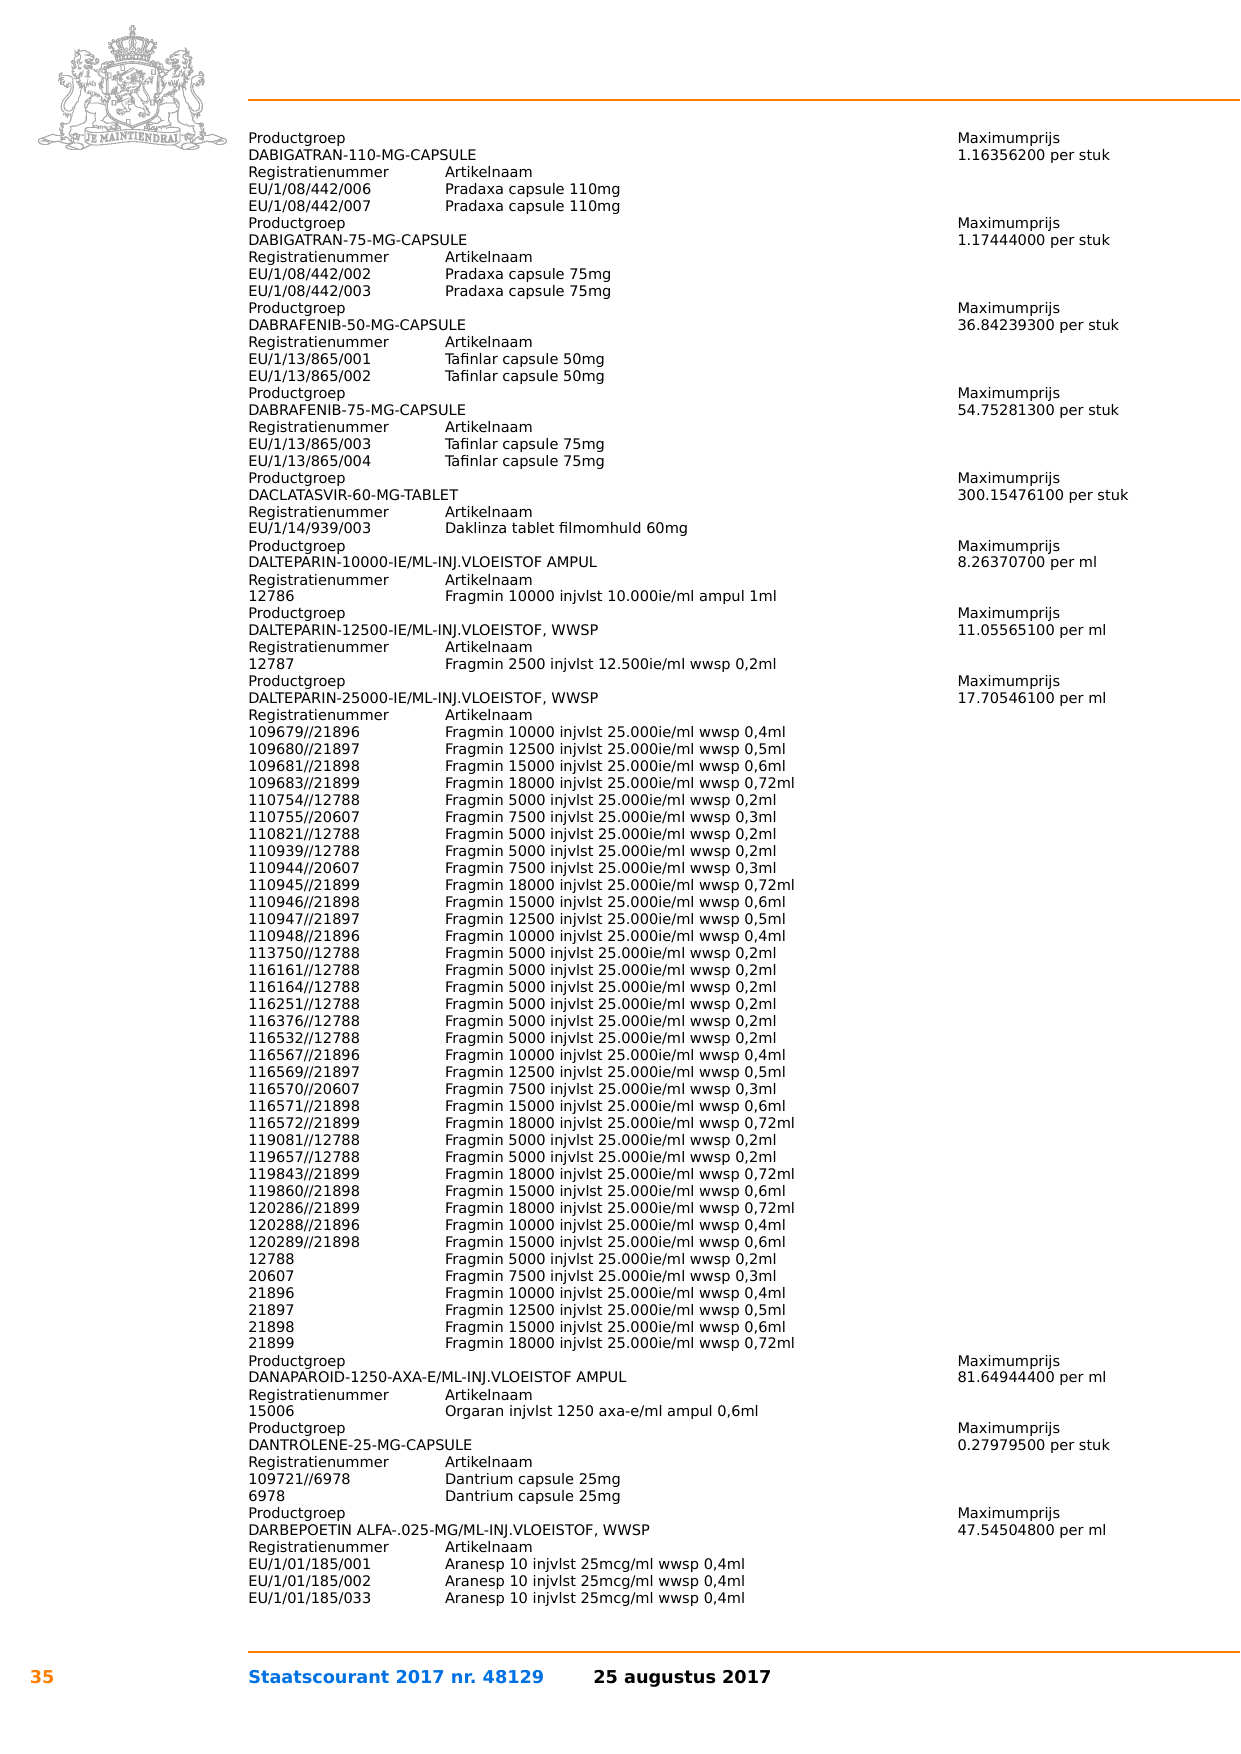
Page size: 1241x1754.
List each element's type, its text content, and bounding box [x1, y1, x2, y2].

table_cell [951, 928, 1163, 945]
table_cell Fragmin 10000 injvlst 25.000ie/ml wwsp 0,4ml [439, 928, 951, 945]
table_cell [951, 775, 1163, 792]
table_cell Artikelnaam [439, 1454, 951, 1471]
table_cell [951, 1251, 1163, 1267]
table_cell [951, 1183, 1163, 1199]
table_cell Maximumprijs [951, 1420, 1163, 1437]
table_cell [439, 215, 951, 232]
table_cell Fragmin 5000 injvlst 25.000ie/ml wwsp 0,2ml [439, 996, 951, 1013]
table_cell Fragmin 12500 injvlst 25.000ie/ml wwsp 0,5ml [439, 911, 951, 928]
table_cell [439, 130, 951, 147]
table_cell Maximumprijs [951, 385, 1163, 402]
table_cell 17.70546100 per ml [951, 690, 1163, 707]
table_cell 119843//21899 [248, 1166, 439, 1183]
table_cell Fragmin 18000 injvlst 25.000ie/ml wwsp 0,72ml [439, 1115, 951, 1132]
table_cell Fragmin 18000 injvlst 25.000ie/ml wwsp 0,72ml [439, 1335, 951, 1352]
table_cell [951, 1030, 1163, 1047]
table_cell EU/1/13/865/002 [248, 368, 439, 384]
table_cell 21897 [248, 1301, 439, 1318]
table_cell [439, 470, 951, 486]
table_cell [951, 962, 1163, 979]
table_cell 47.54504800 per ml [951, 1522, 1163, 1539]
table_cell [439, 1353, 951, 1369]
table_cell 110821//12788 [248, 826, 439, 843]
table_cell Dantrium capsule 25mg [439, 1488, 951, 1505]
table_cell [951, 1047, 1163, 1064]
table_cell Aranesp 10 injvlst 25mcg/ml wwsp 0,4ml [439, 1590, 951, 1607]
table_cell Fragmin 5000 injvlst 25.000ie/ml wwsp 0,2ml [439, 826, 951, 843]
table_cell Productgroep [248, 130, 439, 147]
table_cell 110755//20607 [248, 809, 439, 826]
table_cell [439, 1420, 951, 1437]
table_cell Productgroep [248, 1420, 439, 1437]
table_cell Fragmin 12500 injvlst 25.000ie/ml wwsp 0,5ml [439, 1301, 951, 1318]
table_cell Fragmin 10000 injvlst 10.000ie/ml ampul 1ml [439, 588, 951, 605]
table_cell 116569//21897 [248, 1064, 439, 1081]
table_cell [951, 911, 1163, 928]
table_cell Fragmin 18000 injvlst 25.000ie/ml wwsp 0,72ml [439, 877, 951, 894]
table_cell Maximumprijs [951, 538, 1163, 554]
table_cell Maximumprijs [951, 215, 1163, 232]
table_cell DANTROLENE-25-MG-CAPSULE [248, 1437, 951, 1454]
table_cell [951, 1301, 1163, 1318]
table_cell [951, 1064, 1163, 1081]
table_cell Artikelnaam [439, 707, 951, 724]
table_cell [951, 1319, 1163, 1335]
table_cell Fragmin 5000 injvlst 25.000ie/ml wwsp 0,2ml [439, 1013, 951, 1030]
table_cell [951, 945, 1163, 962]
table_cell Registratienummer [248, 707, 439, 724]
table_cell DALTEPARIN-10000-IE/ML-INJ.VLOEISTOF AMPUL [248, 554, 951, 571]
table_cell Fragmin 5000 injvlst 25.000ie/ml wwsp 0,2ml [439, 792, 951, 809]
table_cell 20607 [248, 1268, 439, 1284]
table_cell Maximumprijs [951, 605, 1163, 622]
table_cell 110754//12788 [248, 792, 439, 809]
table_cell Artikelnaam [439, 249, 951, 266]
table_cell [951, 1200, 1163, 1217]
table_cell [951, 1098, 1163, 1115]
table_cell 11.05565100 per ml [951, 622, 1163, 639]
table_cell 116570//20607 [248, 1081, 439, 1098]
table_cell [951, 860, 1163, 877]
table_cell DALTEPARIN-12500-IE/ML-INJ.VLOEISTOF, WWSP [248, 622, 951, 639]
table_cell Fragmin 5000 injvlst 25.000ie/ml wwsp 0,2ml [439, 962, 951, 979]
table_cell Productgroep [248, 538, 439, 554]
table_cell [951, 1488, 1163, 1505]
table_cell [951, 571, 1163, 588]
table_cell Pradaxa capsule 75mg [439, 283, 951, 300]
table_cell [951, 724, 1163, 741]
table_cell 12786 [248, 588, 439, 605]
table_cell 15006 [248, 1403, 439, 1420]
table_cell Artikelnaam [439, 334, 951, 351]
table_cell Fragmin 15000 injvlst 25.000ie/ml wwsp 0,6ml [439, 758, 951, 775]
table_cell Fragmin 5000 injvlst 25.000ie/ml wwsp 0,2ml [439, 979, 951, 996]
table_cell [951, 453, 1163, 469]
table_cell Fragmin 15000 injvlst 25.000ie/ml wwsp 0,6ml [439, 894, 951, 911]
table_cell Fragmin 15000 injvlst 25.000ie/ml wwsp 0,6ml [439, 1234, 951, 1251]
table_cell EU/1/01/185/033 [248, 1590, 439, 1607]
table_cell Productgroep [248, 470, 439, 486]
table_cell [951, 826, 1163, 843]
table_cell EU/1/01/185/002 [248, 1573, 439, 1590]
table_cell [439, 385, 951, 402]
table_cell [951, 894, 1163, 911]
table_cell [439, 605, 951, 622]
table_cell EU/1/08/442/007 [248, 198, 439, 215]
table_cell Tafinlar capsule 75mg [439, 436, 951, 452]
table_cell [951, 334, 1163, 351]
table_cell [951, 368, 1163, 384]
table_cell [951, 1539, 1163, 1556]
table_cell EU/1/13/865/001 [248, 351, 439, 368]
table_cell [951, 588, 1163, 605]
table_cell Fragmin 10000 injvlst 25.000ie/ml wwsp 0,4ml [439, 724, 951, 741]
table_cell [951, 741, 1163, 758]
table_cell Registratienummer [248, 504, 439, 520]
table_cell EU/1/08/442/003 [248, 283, 439, 300]
table_cell DARBEPOETIN ALFA-.025-MG/ML-INJ.VLOEISTOF, WWSP [248, 1522, 951, 1539]
table_cell 110939//12788 [248, 843, 439, 860]
table_cell [951, 1386, 1163, 1403]
table_cell [951, 520, 1163, 537]
table_cell DABRAFENIB-50-MG-CAPSULE [248, 317, 951, 334]
table_cell Artikelnaam [439, 1539, 951, 1556]
table_cell Maximumprijs [951, 130, 1163, 147]
table_cell EU/1/14/939/003 [248, 520, 439, 537]
table_cell Pradaxa capsule 110mg [439, 181, 951, 198]
table_cell 119657//12788 [248, 1149, 439, 1166]
table_cell 110945//21899 [248, 877, 439, 894]
table_cell EU/1/08/442/006 [248, 181, 439, 198]
table_cell Fragmin 5000 injvlst 25.000ie/ml wwsp 0,2ml [439, 1149, 951, 1166]
table_cell Fragmin 18000 injvlst 25.000ie/ml wwsp 0,72ml [439, 775, 951, 792]
table_cell Fragmin 5000 injvlst 25.000ie/ml wwsp 0,2ml [439, 843, 951, 860]
table_cell EU/1/08/442/002 [248, 266, 439, 283]
table_cell 12787 [248, 656, 439, 673]
table_cell [439, 538, 951, 554]
table_cell Tafinlar capsule 50mg [439, 368, 951, 384]
table_cell 81.64944400 per ml [951, 1369, 1163, 1386]
picture [38, 25, 227, 150]
table_cell 109683//21899 [248, 775, 439, 792]
table_cell [951, 1234, 1163, 1251]
table_cell Maximumprijs [951, 470, 1163, 486]
table_cell Registratienummer [248, 249, 439, 266]
table_cell Fragmin 15000 injvlst 25.000ie/ml wwsp 0,6ml [439, 1319, 951, 1335]
table_cell 6978 [248, 1488, 439, 1505]
table_cell Artikelnaam [439, 164, 951, 181]
table_cell Fragmin 10000 injvlst 25.000ie/ml wwsp 0,4ml [439, 1217, 951, 1233]
table_cell EU/1/13/865/003 [248, 436, 439, 452]
table_cell 300.15476100 per stuk [951, 486, 1163, 503]
table_cell 116572//21899 [248, 1115, 439, 1132]
table_cell [951, 1454, 1163, 1471]
table_cell 116567//21896 [248, 1047, 439, 1064]
table_cell 120289//21898 [248, 1234, 439, 1251]
table_cell 116251//12788 [248, 996, 439, 1013]
table_cell [951, 639, 1163, 656]
table_cell [951, 1471, 1163, 1488]
table_cell Artikelnaam [439, 571, 951, 588]
table_cell Maximumprijs [951, 673, 1163, 690]
table_cell Orgaran injvlst 1250 axa-e/ml ampul 0,6ml [439, 1403, 951, 1420]
table_cell DABIGATRAN-75-MG-CAPSULE [248, 232, 951, 249]
table_cell [951, 419, 1163, 436]
table_cell [951, 436, 1163, 452]
table_cell 21898 [248, 1319, 439, 1335]
table_cell Maximumprijs [951, 1353, 1163, 1369]
table_cell [951, 1115, 1163, 1132]
table_cell Fragmin 7500 injvlst 25.000ie/ml wwsp 0,3ml [439, 1081, 951, 1098]
table_cell [951, 792, 1163, 809]
table_cell [951, 1556, 1163, 1573]
table_cell Productgroep [248, 385, 439, 402]
table_cell [951, 1132, 1163, 1149]
table_cell 109680//21897 [248, 741, 439, 758]
table_cell Registratienummer [248, 419, 439, 436]
table_cell DABRAFENIB-75-MG-CAPSULE [248, 402, 951, 418]
table_cell EU/1/13/865/004 [248, 453, 439, 469]
table_cell 21899 [248, 1335, 439, 1352]
table_cell [951, 1149, 1163, 1166]
table_cell Fragmin 5000 injvlst 25.000ie/ml wwsp 0,2ml [439, 1030, 951, 1047]
table_cell Aranesp 10 injvlst 25mcg/ml wwsp 0,4ml [439, 1573, 951, 1590]
table_cell Registratienummer [248, 571, 439, 588]
table_cell Fragmin 7500 injvlst 25.000ie/ml wwsp 0,3ml [439, 1268, 951, 1284]
table_cell [951, 1013, 1163, 1030]
table_cell 116161//12788 [248, 962, 439, 979]
table_cell Productgroep [248, 1353, 439, 1369]
table_cell 119860//21898 [248, 1183, 439, 1199]
table_cell DACLATASVIR-60-MG-TABLET [248, 486, 951, 503]
table_cell [951, 504, 1163, 520]
table_cell Registratienummer [248, 1539, 439, 1556]
table_cell 54.75281300 per stuk [951, 402, 1163, 418]
table_cell 119081//12788 [248, 1132, 439, 1149]
table_cell Registratienummer [248, 164, 439, 181]
table_cell 110947//21897 [248, 911, 439, 928]
table_cell 109679//21896 [248, 724, 439, 741]
table_cell [951, 979, 1163, 996]
table_cell 116532//12788 [248, 1030, 439, 1047]
table_cell [951, 1285, 1163, 1301]
table_cell Productgroep [248, 215, 439, 232]
table_cell 120286//21899 [248, 1200, 439, 1217]
table_cell 116164//12788 [248, 979, 439, 996]
table_cell Dantrium capsule 25mg [439, 1471, 951, 1488]
table_cell 1.16356200 per stuk [951, 147, 1163, 164]
table_cell Pradaxa capsule 110mg [439, 198, 951, 215]
table_cell [439, 1505, 951, 1522]
table_cell [951, 758, 1163, 775]
table_cell Artikelnaam [439, 639, 951, 656]
table_cell 109721//6978 [248, 1471, 439, 1488]
table_cell Fragmin 12500 injvlst 25.000ie/ml wwsp 0,5ml [439, 741, 951, 758]
table_cell 8.26370700 per ml [951, 554, 1163, 571]
table_cell Maximumprijs [951, 300, 1163, 317]
table_cell 12788 [248, 1251, 439, 1267]
table_cell Productgroep [248, 300, 439, 317]
table_cell EU/1/01/185/001 [248, 1556, 439, 1573]
table_cell [951, 164, 1163, 181]
table_cell 110946//21898 [248, 894, 439, 911]
table_cell Productgroep [248, 605, 439, 622]
table_cell [439, 300, 951, 317]
table_cell Fragmin 5000 injvlst 25.000ie/ml wwsp 0,2ml [439, 1251, 951, 1267]
table_cell Productgroep [248, 1505, 439, 1522]
table_cell 109681//21898 [248, 758, 439, 775]
table_cell [951, 1268, 1163, 1284]
table_cell [951, 656, 1163, 673]
table_cell 120288//21896 [248, 1217, 439, 1233]
table_cell Maximumprijs [951, 1505, 1163, 1522]
table_cell Fragmin 7500 injvlst 25.000ie/ml wwsp 0,3ml [439, 860, 951, 877]
table_cell [951, 283, 1163, 300]
table_cell Fragmin 18000 injvlst 25.000ie/ml wwsp 0,72ml [439, 1200, 951, 1217]
table_cell Fragmin 5000 injvlst 25.000ie/ml wwsp 0,2ml [439, 945, 951, 962]
table_cell Tafinlar capsule 50mg [439, 351, 951, 368]
table_cell [951, 1573, 1163, 1590]
table_cell Artikelnaam [439, 504, 951, 520]
table_cell Fragmin 18000 injvlst 25.000ie/ml wwsp 0,72ml [439, 1166, 951, 1183]
table_cell Tafinlar capsule 75mg [439, 453, 951, 469]
table_cell Aranesp 10 injvlst 25mcg/ml wwsp 0,4ml [439, 1556, 951, 1573]
table_cell [951, 843, 1163, 860]
table_cell Fragmin 12500 injvlst 25.000ie/ml wwsp 0,5ml [439, 1064, 951, 1081]
table_cell Artikelnaam [439, 1386, 951, 1403]
table_cell [439, 673, 951, 690]
table_cell [951, 877, 1163, 894]
table_cell Fragmin 10000 injvlst 25.000ie/ml wwsp 0,4ml [439, 1285, 951, 1301]
table_cell [951, 1166, 1163, 1183]
table_cell 0.27979500 per stuk [951, 1437, 1163, 1454]
table_cell [951, 351, 1163, 368]
table_cell 21896 [248, 1285, 439, 1301]
table_cell [951, 181, 1163, 198]
table_cell [951, 1403, 1163, 1420]
table_cell Registratienummer [248, 639, 439, 656]
table_cell [951, 198, 1163, 215]
table_cell [951, 249, 1163, 266]
table_cell DALTEPARIN-25000-IE/ML-INJ.VLOEISTOF, WWSP [248, 690, 951, 707]
table_cell 36.84239300 per stuk [951, 317, 1163, 334]
table_cell Fragmin 2500 injvlst 12.500ie/ml wwsp 0,2ml [439, 656, 951, 673]
table_cell Registratienummer [248, 1454, 439, 1471]
table_cell [951, 707, 1163, 724]
table_cell 110944//20607 [248, 860, 439, 877]
table_cell [951, 1081, 1163, 1098]
table_cell [951, 1217, 1163, 1233]
table_cell [951, 1590, 1163, 1607]
table_cell Artikelnaam [439, 419, 951, 436]
table_cell Registratienummer [248, 334, 439, 351]
table_cell Pradaxa capsule 75mg [439, 266, 951, 283]
table_cell Fragmin 15000 injvlst 25.000ie/ml wwsp 0,6ml [439, 1183, 951, 1199]
table_cell [951, 266, 1163, 283]
table_cell [951, 809, 1163, 826]
table_cell [951, 1335, 1163, 1352]
table_cell DANAPAROID-1250-AXA-E/ML-INJ.VLOEISTOF AMPUL [248, 1369, 951, 1386]
table_cell Fragmin 10000 injvlst 25.000ie/ml wwsp 0,4ml [439, 1047, 951, 1064]
table_cell Daklinza tablet filmomhuld 60mg [439, 520, 951, 537]
table_cell DABIGATRAN-110-MG-CAPSULE [248, 147, 951, 164]
table_cell 116571//21898 [248, 1098, 439, 1115]
table_cell Fragmin 15000 injvlst 25.000ie/ml wwsp 0,6ml [439, 1098, 951, 1115]
table_cell 113750//12788 [248, 945, 439, 962]
table_cell Productgroep [248, 673, 439, 690]
table_cell [951, 996, 1163, 1013]
table_cell 116376//12788 [248, 1013, 439, 1030]
table_cell Registratienummer [248, 1386, 439, 1403]
table_cell Fragmin 7500 injvlst 25.000ie/ml wwsp 0,3ml [439, 809, 951, 826]
table_cell Fragmin 5000 injvlst 25.000ie/ml wwsp 0,2ml [439, 1132, 951, 1149]
table_cell 1.17444000 per stuk [951, 232, 1163, 249]
table_cell 110948//21896 [248, 928, 439, 945]
